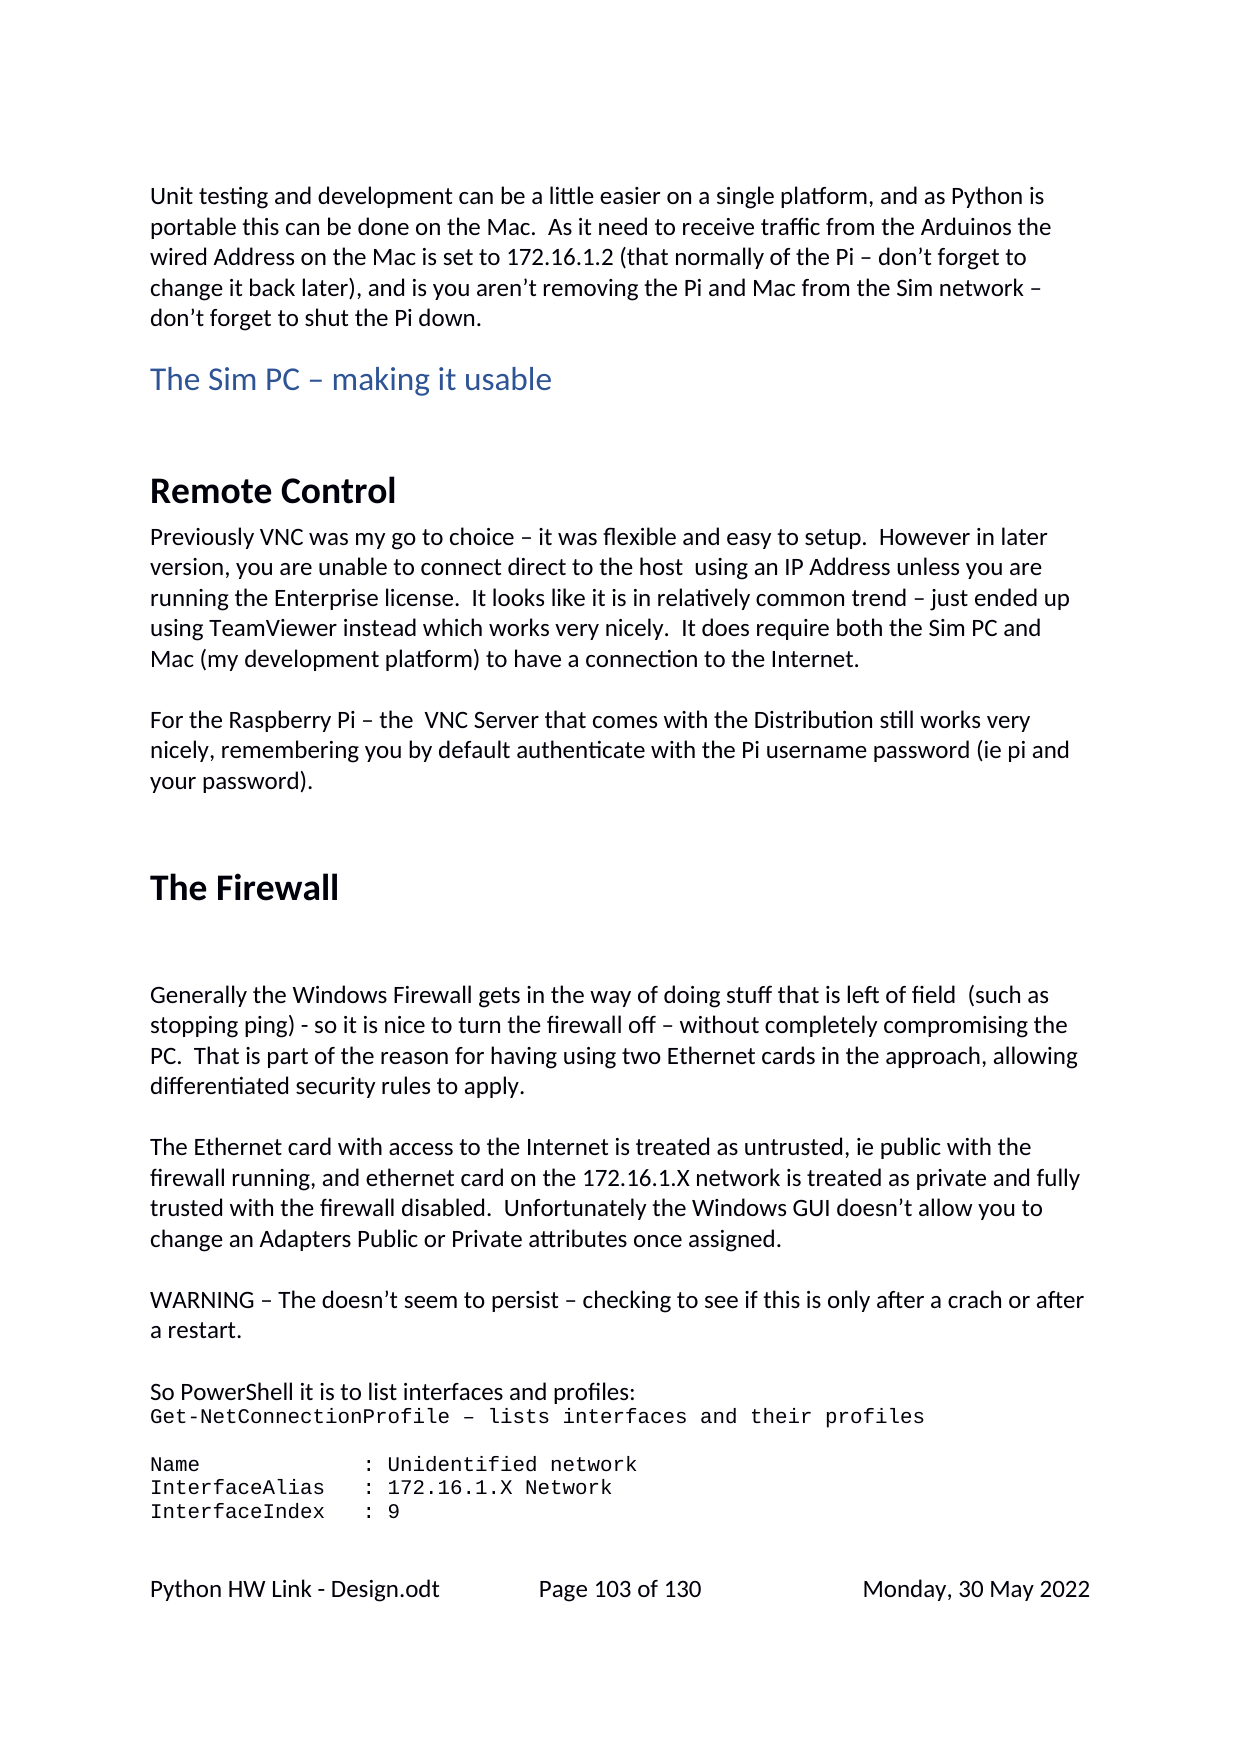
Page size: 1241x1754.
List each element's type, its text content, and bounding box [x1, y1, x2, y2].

text Name : Unidentified network [150, 1453, 1090, 1477]
text InterfaceIndex : 9 [150, 1501, 1090, 1524]
text Previously VNC was my go to choice – it was flexible and easy to setup. However in later version, you are unable to connect direct to the host using an IP Address unless you are running the Enterprise license. It looks like it is in relatively common trend – just ended up using TeamViewer instead which works very nicely. It does require both the Sim PC and Mac (my development platform) to have a connection to the Internet. [150, 521, 1090, 674]
text The Ethernet card with access to the Internet is treated as untrusted, ie public with the firewall running, and ethernet card on the 172.16.1.X network is treated as private and fully trusted with the firewall disabled. Unfortunately the Windows GUI doesn’t allow you to change an Adapters Public or Private attributes once assigned. [150, 1132, 1090, 1254]
text Get-NetConnectionProfile – lists interfaces and their profiles [150, 1406, 1090, 1430]
text So PowerShell it is to list interfaces and profiles: [150, 1376, 1090, 1406]
text WARNING – The doesn’t seem to persist – checking to see if this is only after a crach or after a restart. [150, 1284, 1090, 1345]
subtitle Remote Control [150, 467, 1090, 513]
text Generally the Windows Firewall gets in the way of doing stuff that is left of field (such as stopping ping) - so it is nice to turn the firewall off – without completely compromising the PC. That is part of the reason for having using two Ethernet cards in the approach, allowing differentiated security rules to apply. [150, 979, 1090, 1101]
subtitle The Sim PC – making it usable [150, 358, 1090, 399]
text Unit testing and development can be a little easier on a single platform, and as Python is portable this can be done on the Mac. As it need to receive traffic from the Arduinos the wired Address on the Mac is set to 172.16.1.2 (that normally of the Pi – don’t forget to change it back later), and is you aren’t removing the Pi and Mac from the Sim network – don’t forget to shut the Pi down. [150, 181, 1090, 333]
text For the Raspberry Pi – the VNC Server that comes with the Distribution still works very nicely, remembering you by default authenticate with the Pi username password (ie pi and your password). [150, 704, 1090, 796]
subtitle The Firewall [150, 864, 1090, 909]
text InterfaceAlias : 172.16.1.X Network [150, 1477, 1090, 1501]
